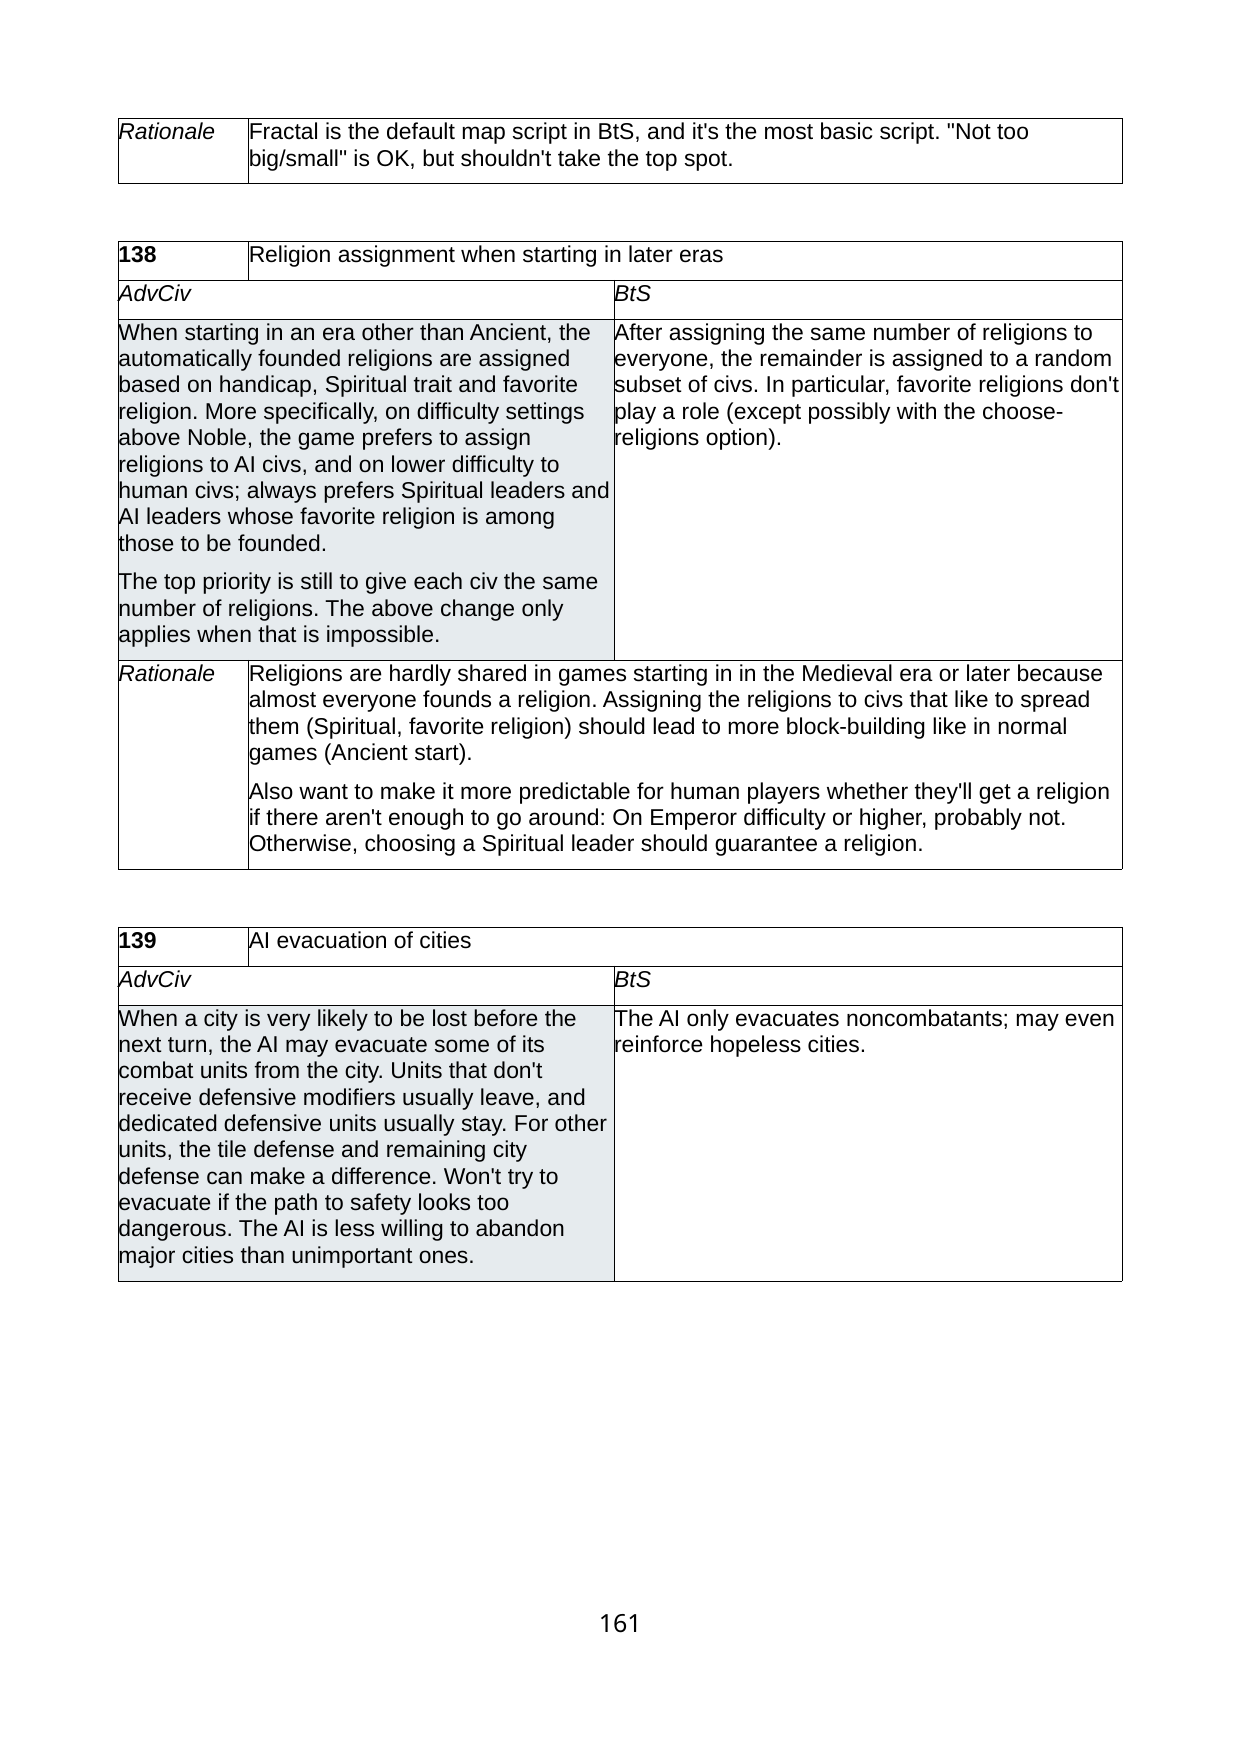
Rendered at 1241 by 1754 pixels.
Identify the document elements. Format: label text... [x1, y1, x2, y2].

table_header 139 [119, 928, 248, 966]
table_cell Fractal is the default map script in BtS, and it's the most basic script. "Not too big/small" is OK, but shouldn't take the top spot. [249, 119, 1122, 183]
table_cell After assigning the same number of religions to everyone, the remainder is assigned to a random subset of civs. In particular, favorite religions don't play a role (except possibly with the choose-religions option). [615, 320, 1122, 660]
table_header 138 [119, 242, 248, 280]
table_cell AdvCiv [119, 967, 614, 1004]
table_cell Religions are hardly shared in games starting in in the Medieval era or later because almost everyone founds a religion. Assigning the religions to civs that like to spread them (Spiritual, favorite religion) should lead to more block-building like in normal games (Ancient start). Also want to make it more predictable for human players whether they'll get a religion if there aren't enough to go around: On Emperor difficulty or higher, probably not. Otherwise, choosing a Spiritual leader should guarantee a religion. [249, 661, 1122, 869]
table_cell BtS [615, 967, 1122, 1004]
table_cell Rationale [119, 119, 248, 183]
table_header Religion assignment when starting in later eras [249, 242, 1122, 280]
table_cell When a city is very likely to be lost before the next turn, the AI may evacuate some of its combat units from the city. Units that don't receive defensive modifiers usually leave, and dedicated defensive units usually stay. For other units, the tile defense and remaining city defense can make a difference. Won't try to evacuate if the path to safety looks too dangerous. The AI is less willing to abandon major cities than unimportant ones. [119, 1006, 614, 1281]
table_cell AdvCiv [119, 281, 614, 319]
table_header AI evacuation of cities [249, 928, 1122, 966]
table_cell When starting in an era other than Ancient, the automatically founded religions are assigned based on handicap, Spiritual trait and favorite religion. More specifically, on difficulty settings above Noble, the game prefers to assign religions to AI civs, and on lower difficulty to human civs; always prefers Spiritual leaders and AI leaders whose favorite religion is among those to be founded. The top priority is still to give each civ the same number of religions. The above change only applies when that is impossible. [119, 320, 614, 660]
table_cell BtS [615, 281, 1122, 319]
table_cell The AI only evacuates noncombatants; may even reinforce hopeless cities. [615, 1006, 1122, 1281]
table_cell Rationale [119, 661, 248, 869]
